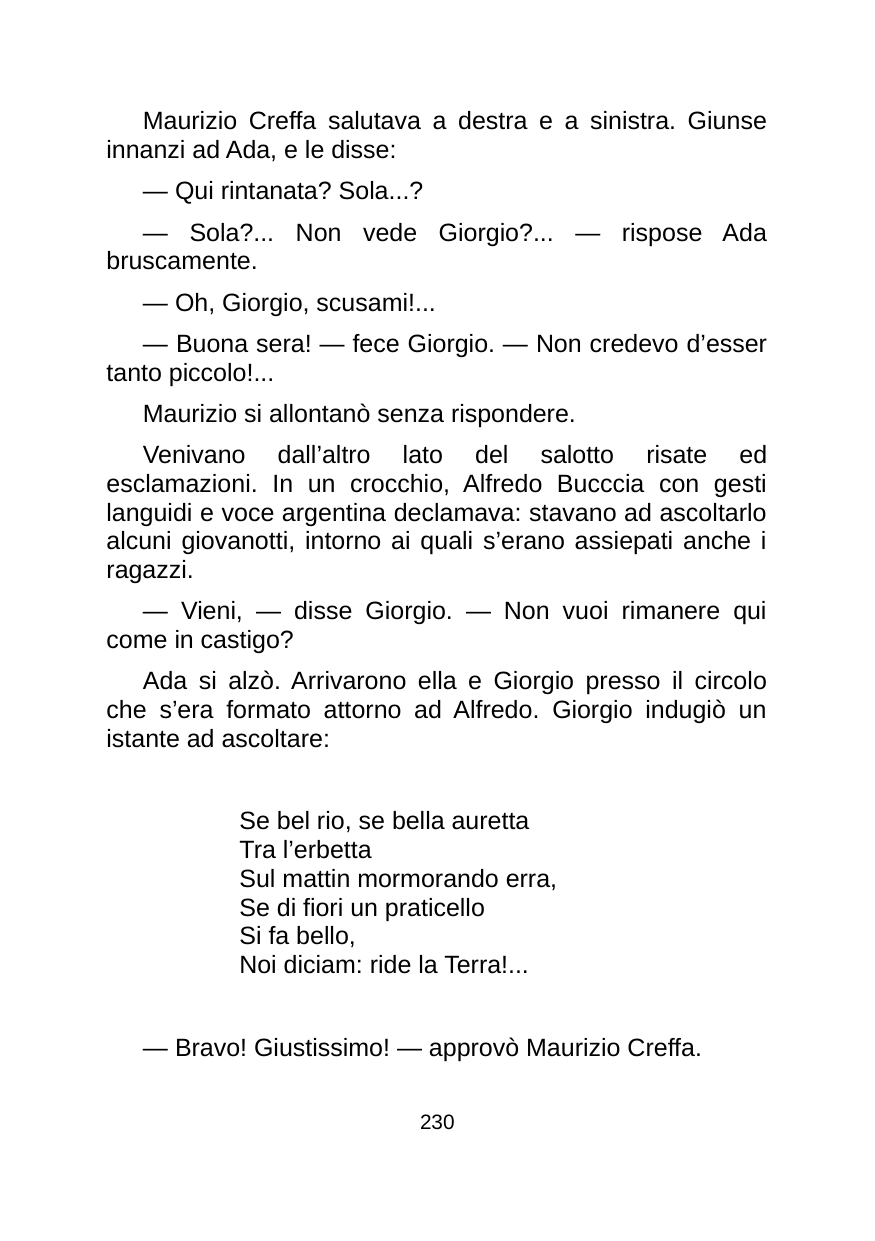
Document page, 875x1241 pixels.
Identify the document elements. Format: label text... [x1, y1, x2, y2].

text — Qui rintanata? Sola...? [106, 176, 768, 205]
text Maurizio si allontanò senza rispondere. [106, 399, 768, 427]
text Maurizio Creffa salutava a destra e a sinistra. Giunse innanzi ad Ada, e le disse: [106, 106, 768, 164]
text — Vieni, — disse Giorgio. — Non vuoi rimanere qui come in castigo? [106, 596, 768, 654]
text Se bel rio, se bella auretta Tra l’erbetta Sul mattin mormorando erra, Se di fiori un praticello Si fa bello, Noi diciam: ride la Terra!... [239, 806, 768, 979]
text Venivano dall’altro lato del salotto risate ed esclamazioni. In un crocchio, Alfredo Bucccia con gesti languidi e voce argentina declamava: stavano ad ascoltarlo alcuni giovanotti, intorno ai quali s’erano assiepati anche i ragazzi. [106, 440, 768, 584]
text — Bravo! Giustissimo! — approvò Maurizio Creffa. [106, 1032, 768, 1061]
text — Sola?... Non vede Giorgio?... — rispose Ada bruscamente. [106, 217, 768, 275]
text Ada si alzò. Arrivarono ella e Giorgio presso il circolo che s’era formato attorno ad Alfredo. Giorgio indugiò un istante ad ascoltare: [106, 666, 768, 752]
text — Buona sera! — fece Giorgio. — Non credevo d’esser tanto piccolo!... [106, 329, 768, 386]
text — Oh, Giorgio, scusami!... [106, 287, 768, 316]
